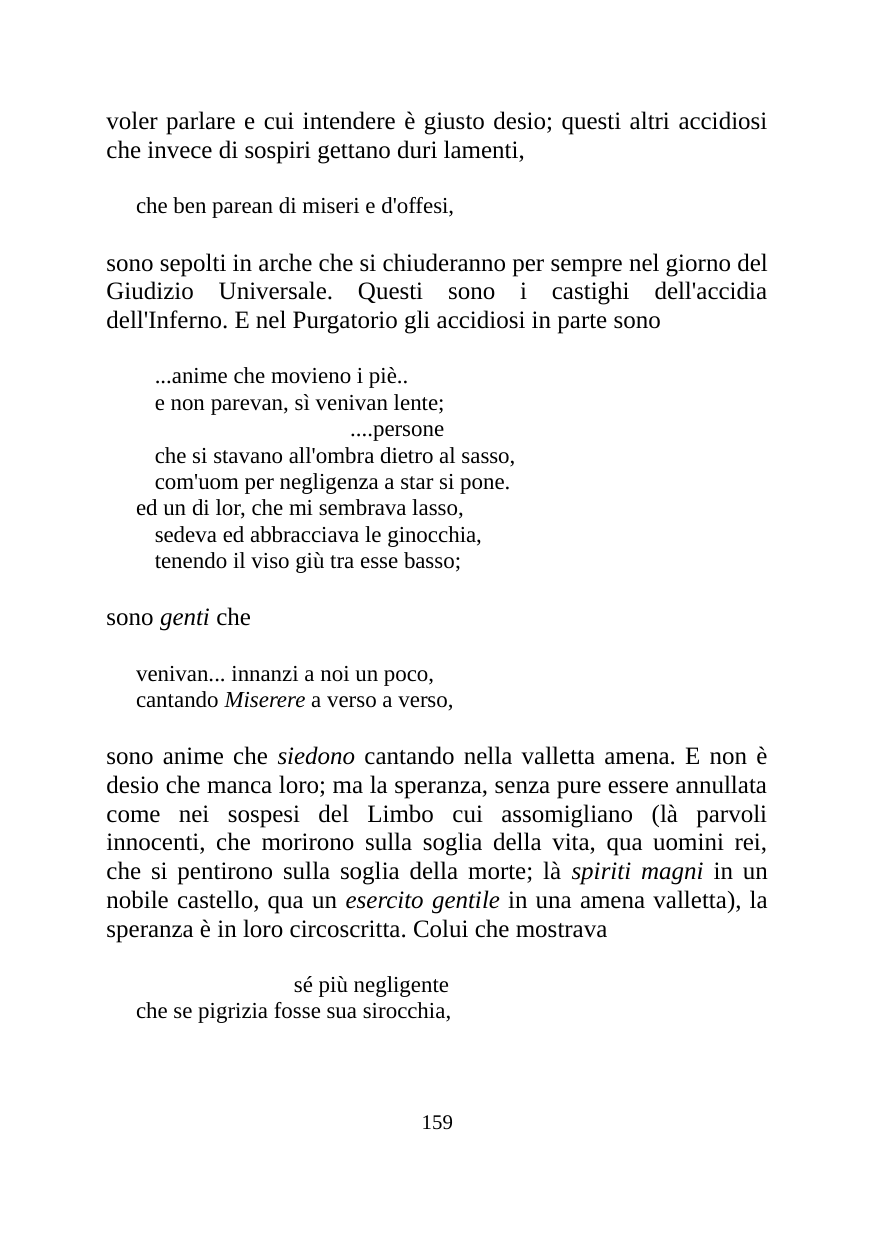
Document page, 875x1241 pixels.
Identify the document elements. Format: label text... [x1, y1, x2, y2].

text ed un di lor, che mi sembrava lasso, [106, 494, 768, 521]
text sedeva ed abbracciava le ginocchia, [125, 521, 768, 547]
text che se pigrizia fosse sua sirocchia, [106, 997, 768, 1024]
text sé più negligente [294, 971, 768, 997]
text tenendo il viso giù tra esse basso; [125, 547, 768, 573]
text e non parevan, sì venivan lente; [125, 389, 768, 415]
text sono anime che siedono cantando nella valletta amena. E non è desio che manca loro; ma la speranza, senza pure essere annullata come nei sospesi del Limbo cui assomigliano (là parvoli innocenti, che morirono sulla soglia della vita, qua uomini rei, che si pentirono sulla soglia della morte; là spiriti magni in un nobile castello, qua un esercito gentile in una amena valletta), la speranza è in loro circoscritta. Colui che mostrava [106, 741, 768, 942]
text voler parlare e cui intendere è giusto desio; questi altri accidiosi che invece di sospiri gettano duri lamenti, [106, 106, 768, 164]
text sono sepolti in arche che si chiuderanno per sempre nel giorno del Giudizio Universale. Questi sono i castighi dell'accidia dell'Inferno. E nel Purgatorio gli accidiosi in parte sono [106, 248, 768, 334]
text cantando Miserere a verso a verso, [106, 686, 768, 712]
text ....persone [350, 415, 768, 442]
text che ben parean di miseri e d'offesi, [106, 192, 768, 219]
text che si stavano all'ombra dietro al sasso, [125, 442, 768, 468]
text sono genti che [106, 602, 768, 631]
text venivan... innanzi a noi un poco, [106, 660, 768, 686]
text ...anime che movieno i piè.. [125, 363, 768, 389]
text com'uom per negligenza a star si pone. [125, 468, 768, 494]
